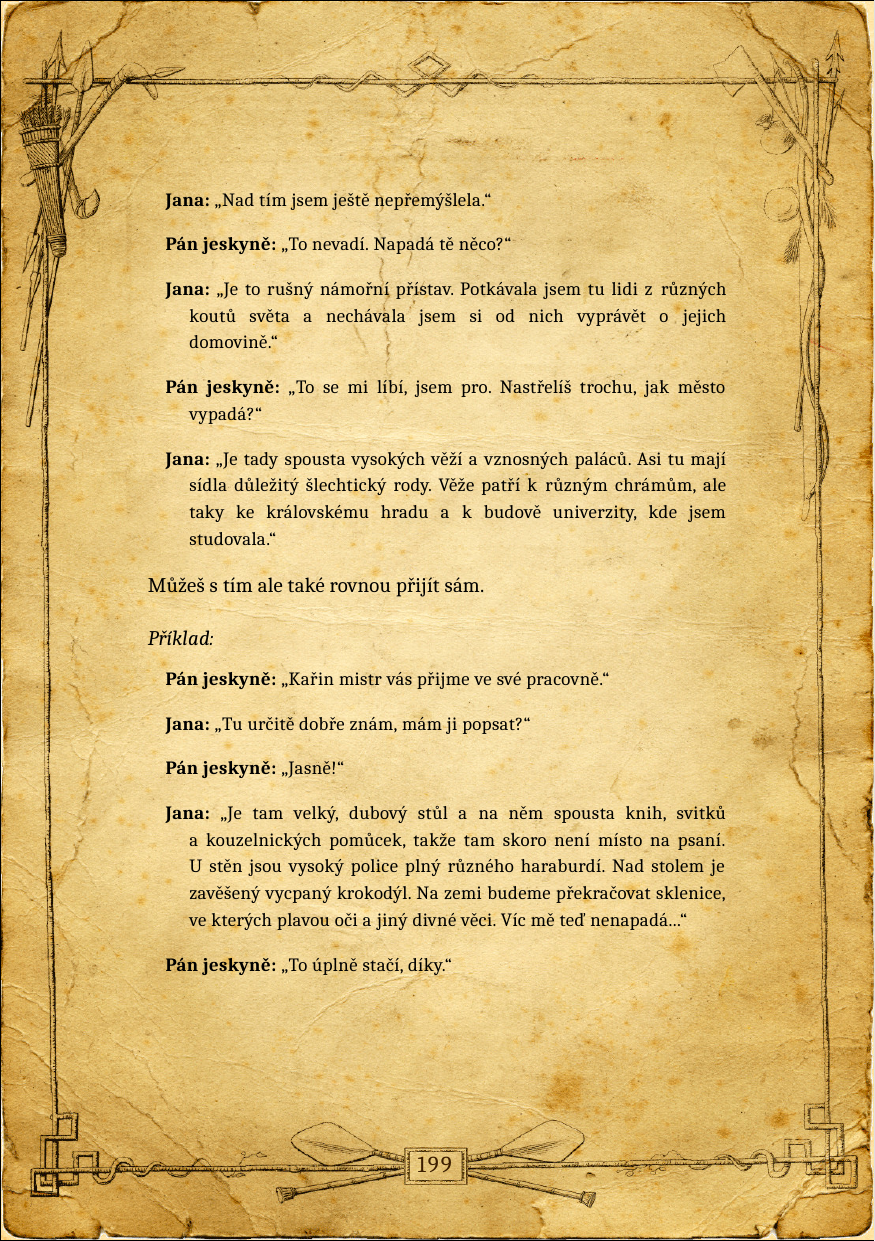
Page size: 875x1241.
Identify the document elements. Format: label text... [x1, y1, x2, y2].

text Pán jeskyně: „Kařin mistr vás přijme ve své pracovně.“ [165, 668, 726, 690]
text Jana: „Nad tím jsem ještě nepřemýšlela.“ [165, 189, 726, 211]
text Pán jeskyně: „To se mi líbí, jsem pro. Nastřelíš trochu, jak město vypadá?“ [165, 377, 726, 425]
text Jana: „Tu určitě dobře znám, mám ji popsat?“ [165, 713, 726, 734]
text Jana: „Je tady spousta vysokých věží a⁠ vznosných paláců. Asi tu mají sídla důležitý šlechtický rody. Věže patří k⁠ různým chrámům, ale taky ke královskému hradu a⁠ k⁠ budově univerzity, kde jsem studovala.“ [165, 448, 726, 550]
text Pán jeskyně: „To nevadí. Napadá tě něco?“ [165, 234, 726, 255]
text Jana: „Je to rušný námořní přístav. Potkávala jsem tu lidi z⁠ různých koutů světa a⁠ nechávala jsem si od nich vyprávět o⁠ jejich domovině.“ [165, 278, 726, 353]
text Příklad: [148, 627, 726, 651]
text Pán jeskyně: „Jasně!“ [165, 758, 726, 779]
text Můžeš s⁠ tím ale také rovnou přijít sám. [148, 573, 726, 597]
text Jana: „Je tam velký, dubový stůl a⁠ na něm spousta knih, svitků a⁠ kouzelnických pomůcek, takže tam skoro není místo na psaní. U⁠ stěn jsou vysoký police plný různého haraburdí. Nad stolem je zavěšený vycpaný krokodýl. Na zemi budeme překračovat sklenice, ve kterých plavou oči a⁠ jiný divné věci. Víc mě teď nenapadá...“ [165, 802, 726, 931]
picture [1, 1, 874, 1240]
text Pán jeskyně: „To úplně stačí, díky.“ [165, 954, 726, 976]
